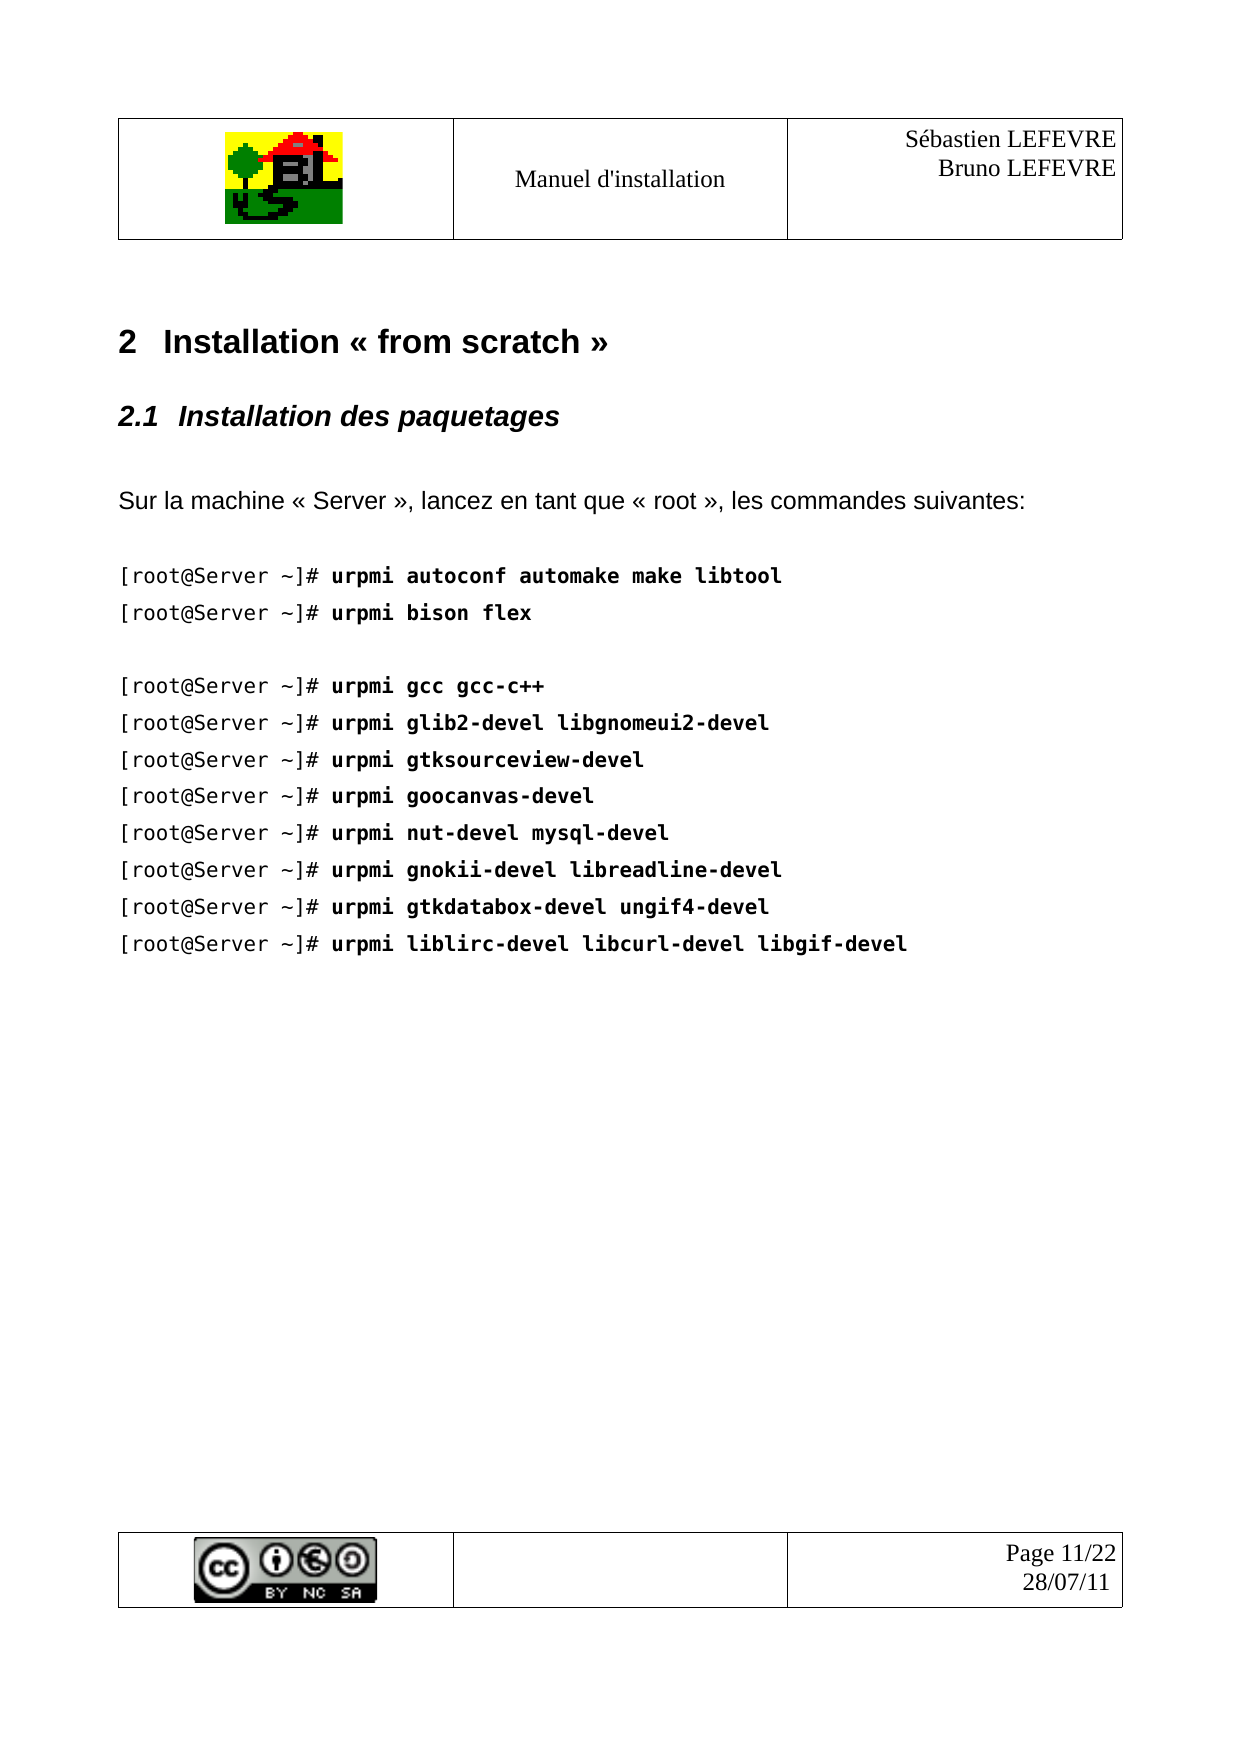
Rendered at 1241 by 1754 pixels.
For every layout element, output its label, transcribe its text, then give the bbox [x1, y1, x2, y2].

text [root@Server ~]# urpmi autoconf automake make libtool [118, 564, 1122, 588]
text [root@Server ~]# urpmi gnokii-devel libreadline-devel [118, 858, 1122, 882]
picture [225, 132, 343, 224]
text Sur la machine « Server », lancez en tant que « root », les commandes suivantes: [118, 486, 1122, 514]
text [root@Server ~]# urpmi nut-devel mysql-devel [118, 821, 1122, 846]
picture [193, 1537, 378, 1603]
subtitle Installation des paquetages [118, 398, 1122, 432]
text [root@Server ~]# urpmi liblirc-devel libcurl-devel libgif-devel [118, 932, 1122, 956]
text [root@Server ~]# urpmi gtksourceview-devel [118, 748, 1122, 772]
text [root@Server ~]# urpmi glib2-devel libgnomeui2-devel [118, 711, 1122, 735]
text [root@Server ~]# urpmi gtkdatabox-devel ungif4-devel [118, 895, 1122, 919]
text [root@Server ~]# urpmi gcc gcc-c++ [118, 674, 1122, 698]
subtitle Installation « from scratch » [118, 322, 1122, 361]
text [root@Server ~]# urpmi bison flex [118, 601, 1122, 625]
text [root@Server ~]# urpmi goocanvas-devel [118, 784, 1122, 809]
